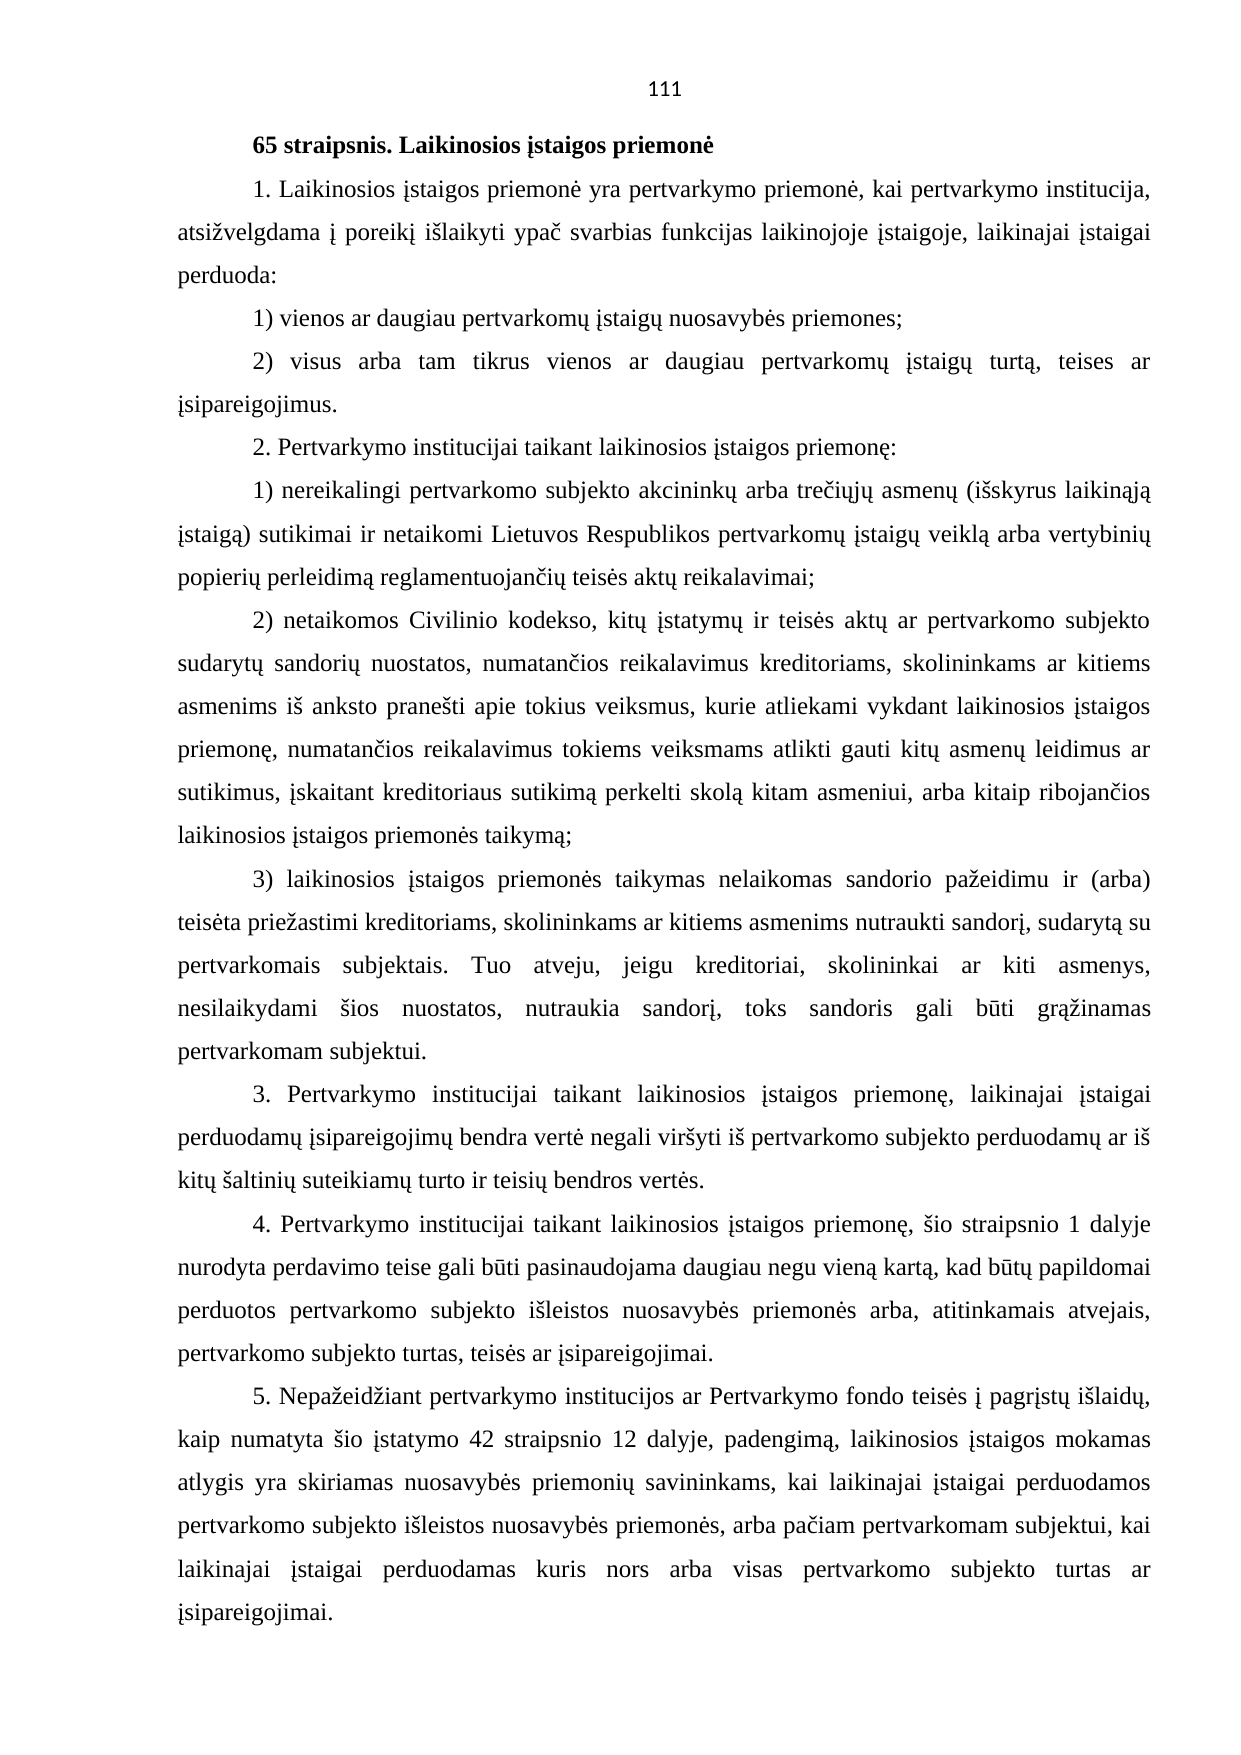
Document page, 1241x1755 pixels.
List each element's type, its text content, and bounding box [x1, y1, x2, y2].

text 1) vienos ar daugiau pertvarkomų įstaigų nuosavybės priemones; [177, 303, 1152, 332]
text 2) visus arba tam tikrus vienos ar daugiau pertvarkomų įstaigų turtą, teises ar įsipareigojimus. [177, 346, 1152, 418]
text 4. Pertvarkymo institucijai taikant laikinosios įstaigos priemonę, šio straipsnio 1 dalyje nurodyta perdavimo teise gali būti pasinaudojama daugiau negu vieną kartą, kad būtų papildomai perduotos pertvarkomo subjekto išleistos nuosavybės priemonės arba, atitinkamais atvejais, pertvarkomo subjekto turtas, teisės ar įsipareigojimai. [177, 1209, 1152, 1367]
text 2) netaikomos Civilinio kodekso, kitų įstatymų ir teisės aktų ar pertvarkomo subjekto sudarytų sandorių nuostatos, numatančios reikalavimus kreditoriams, skolininkams ar kitiems asmenims iš anksto pranešti apie tokius veiksmus, kurie atliekami vykdant laikinosios įstaigos priemonę, numatančios reikalavimus tokiems veiksmams atlikti gauti kitų asmenų leidimus ar sutikimus, įskaitant kreditoriaus sutikimą perkelti skolą kitam asmeniui, arba kitaip ribojančios laikinosios įstaigos priemonės taikymą; [177, 605, 1152, 849]
text 3) laikinosios įstaigos priemonės taikymas nelaikomas sandorio pažeidimu ir (arba) teisėta priežastimi kreditoriams, skolininkams ar kitiems asmenims nutraukti sandorį, sudarytą su pertvarkomais subjektais. Tuo atveju, jeigu kreditoriai, skolininkai ar kiti asmenys, nesilaikydami šios nuostatos, nutraukia sandorį, toks sandoris gali būti grąžinamas pertvarkomam subjektui. [177, 864, 1152, 1065]
text 1) nereikalingi pertvarkomo subjekto akcininkų arba trečiųjų asmenų (išskyrus laikinąją įstaigą) sutikimai ir netaikomi Lietuvos Respublikos pertvarkomų įstaigų veiklą arba vertybinių popierių perleidimą reglamentuojančių teisės aktų reikalavimai; [177, 476, 1152, 591]
text 5. Nepažeidžiant pertvarkymo institucijos ar Pertvarkymo fondo teisės į pagrįstų išlaidų, kaip numatyta šio įstatymo 42 straipsnio 12 dalyje, padengimą, laikinosios įstaigos mokamas atlygis yra skiriamas nuosavybės priemonių savininkams, kai laikinajai įstaigai perduodamos pertvarkomo subjekto išleistos nuosavybės priemonės, arba pačiam pertvarkomam subjektui, kai laikinajai įstaigai perduodamas kuris nors arba visas pertvarkomo subjekto turtas ar įsipareigojimai. [177, 1381, 1152, 1626]
text 3. Pertvarkymo institucijai taikant laikinosios įstaigos priemonę, laikinajai įstaigai perduodamų įsipareigojimų bendra vertė negali viršyti iš pertvarkomo subjekto perduodamų ar iš kitų šaltinių suteikiamų turto ir teisių bendros vertės. [177, 1079, 1152, 1194]
text 65 straipsnis. Laikinosios įstaigos priemonė [177, 131, 1152, 159]
text 2. Pertvarkymo institucijai taikant laikinosios įstaigos priemonę: [177, 432, 1152, 461]
text 1. Laikinosios įstaigos priemonė yra pertvarkymo priemonė, kai pertvarkymo institucija, atsižvelgdama į poreikį išlaikyti ypač svarbias funkcijas laikinojoje įstaigoje, laikinajai įstaigai perduoda: [177, 174, 1152, 289]
